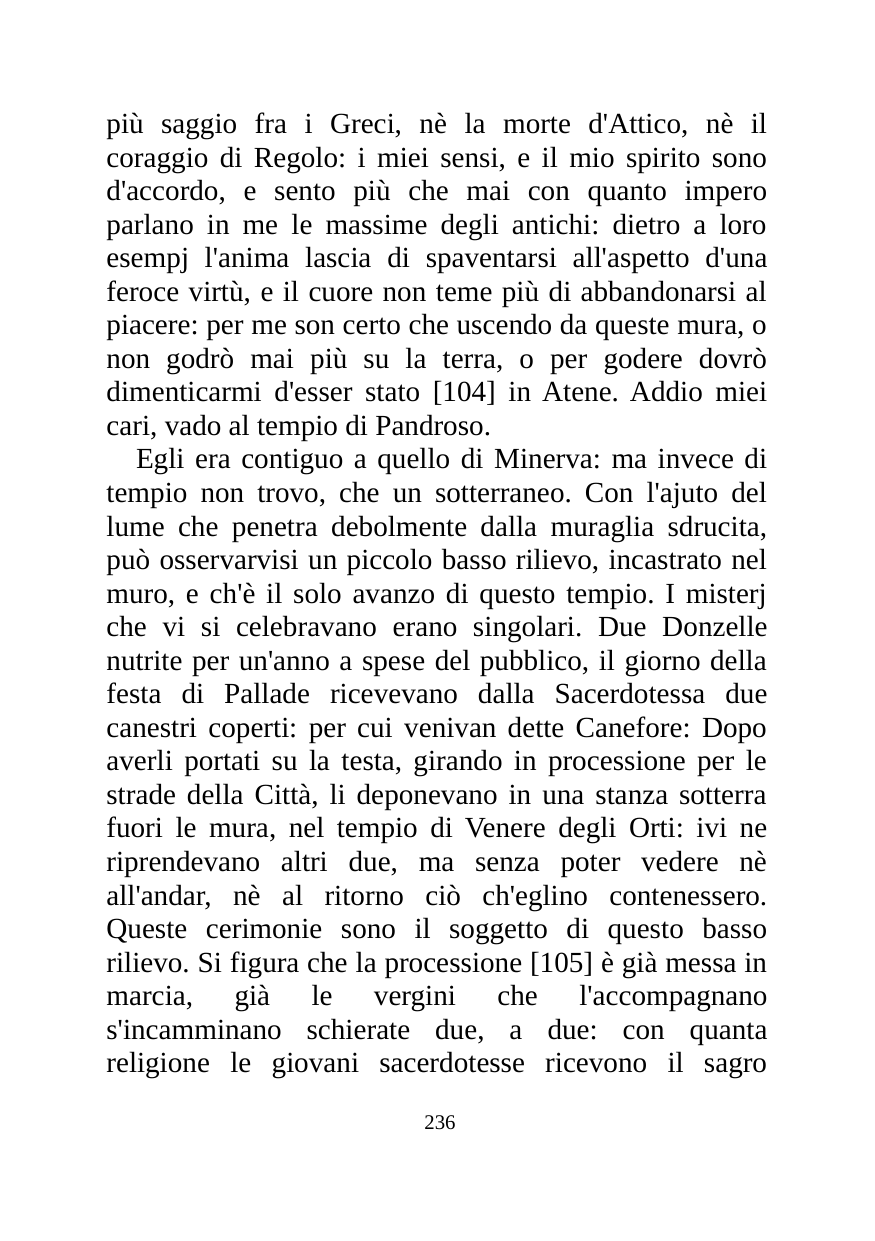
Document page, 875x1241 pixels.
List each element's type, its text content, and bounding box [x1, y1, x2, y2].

text più saggio fra i Greci, nè la morte d'Attico, nè il coraggio di Regolo: i miei sensi, e il mio spirito sono d'accordo, e sento più che mai con quanto impero parlano in me le massime degli antichi: dietro a loro esempj l'anima lascia di spaventarsi all'aspetto d'una feroce virtù, e il cuore non teme più di abbandonarsi al piacere: per me son certo che uscendo da queste mura, o non godrò mai più su la terra, o per godere dovrò dimenticarmi d'esser stato [104] in Atene. Addio miei cari, vado al tempio di Pandroso. [106, 106, 768, 442]
text Egli era contiguo a quello di Minerva: ma invece di tempio non trovo, che un sotterraneo. Con l'ajuto del lume che penetra debolmente dalla muraglia sdrucita, può osservarvisi un piccolo basso rilievo, incastrato nel muro, e ch'è il solo avanzo di questo tempio. I misterj che vi si celebravano erano singolari. Due Donzelle nutrite per un'anno a spese del pubblico, il giorno della festa di Pallade ricevevano dalla Sacerdotessa due canestri coperti: per cui venivan dette Canefore: Dopo averli portati su la testa, girando in processione per le strade della Città, li deponevano in una stanza sotterra fuori le mura, nel tempio di Venere degli Orti: ivi ne riprendevano altri due, ma senza poter vedere nè all'andar, nè al ritorno ciò ch'eglino contenessero. Queste cerimonie sono il soggetto di questo basso rilievo. Si figura che la processione [105] è già messa in marcia, già le vergini che l'accompagnano s'incamminano schierate due, a due: con quanta religione le giovani sacerdotesse ricevono il sagro [106, 442, 768, 1079]
